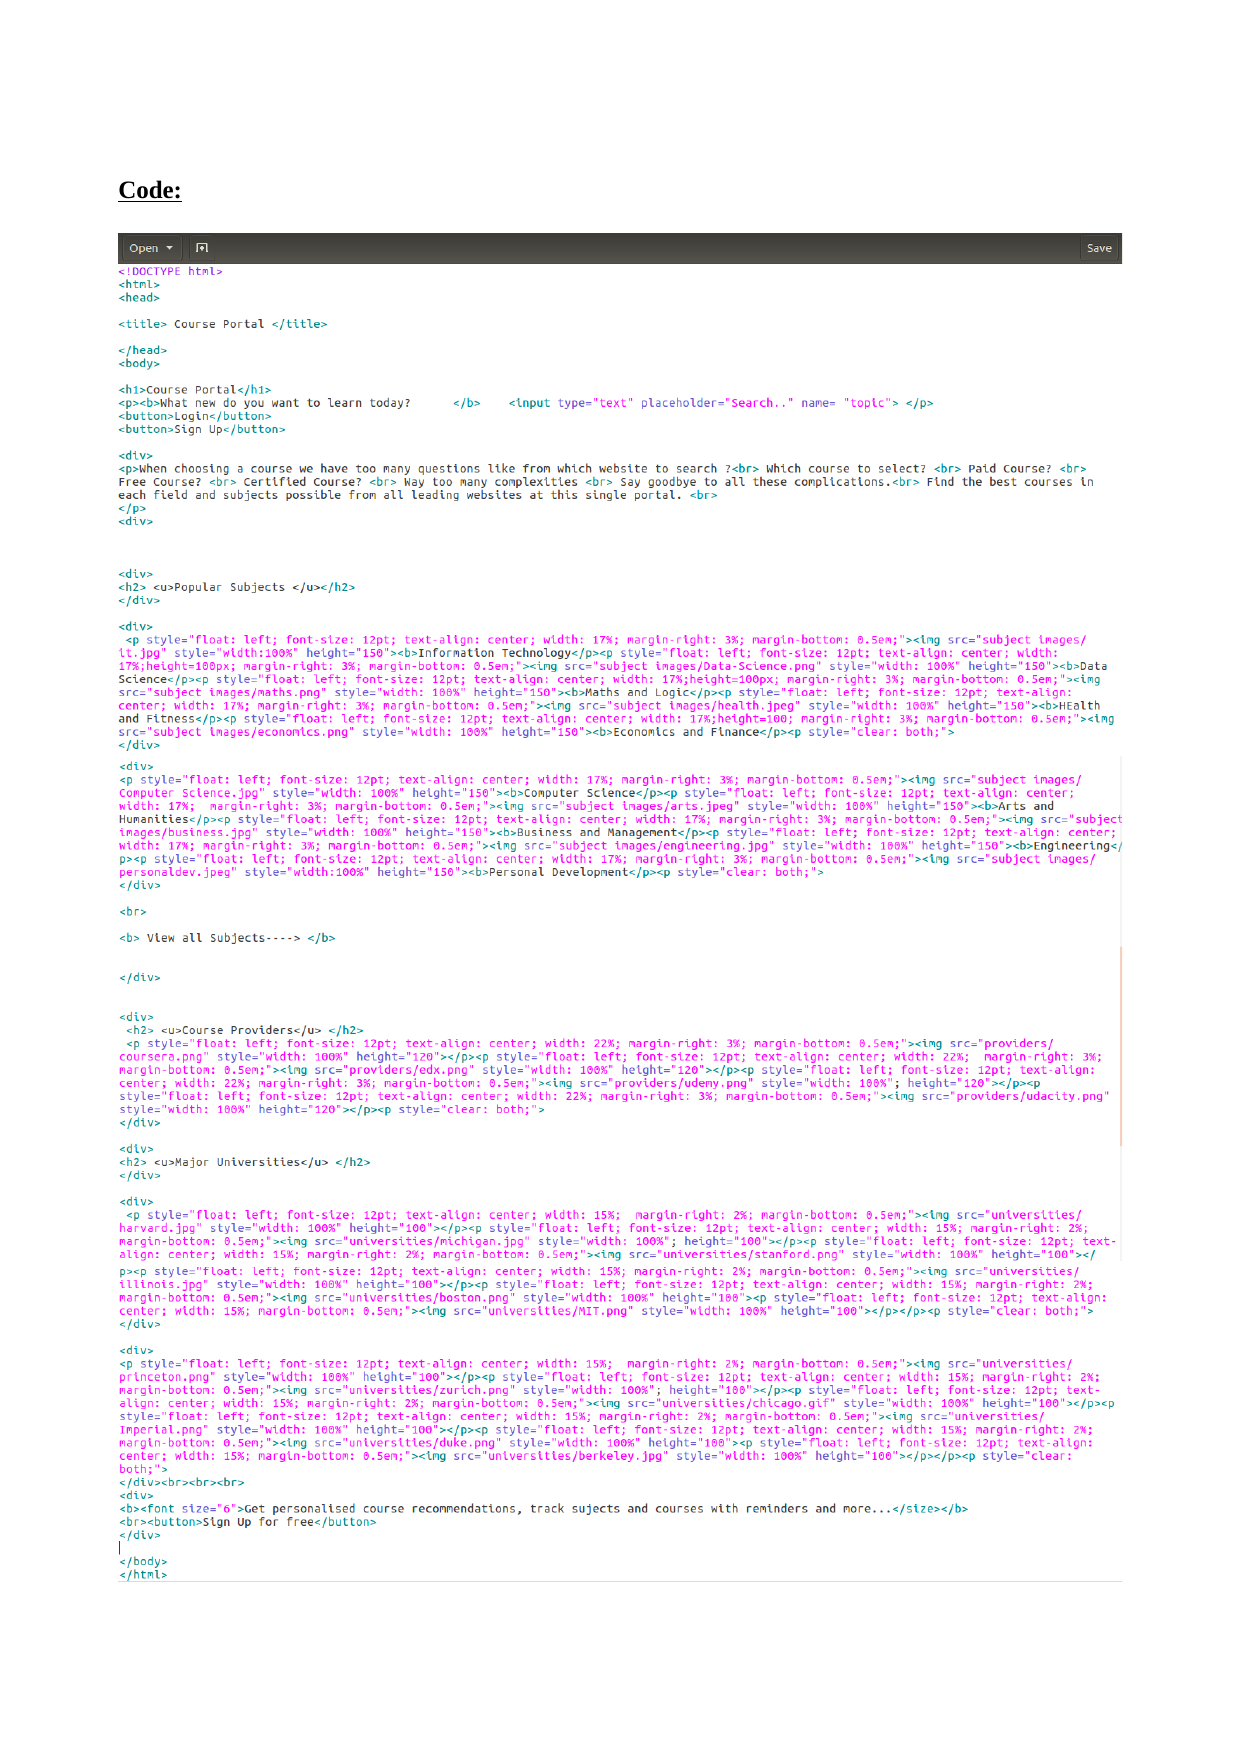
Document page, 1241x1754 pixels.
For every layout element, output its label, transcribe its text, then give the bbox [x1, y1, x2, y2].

picture [118, 233, 1123, 1261]
picture [118, 1267, 1123, 1582]
text Code: [118, 176, 1122, 204]
